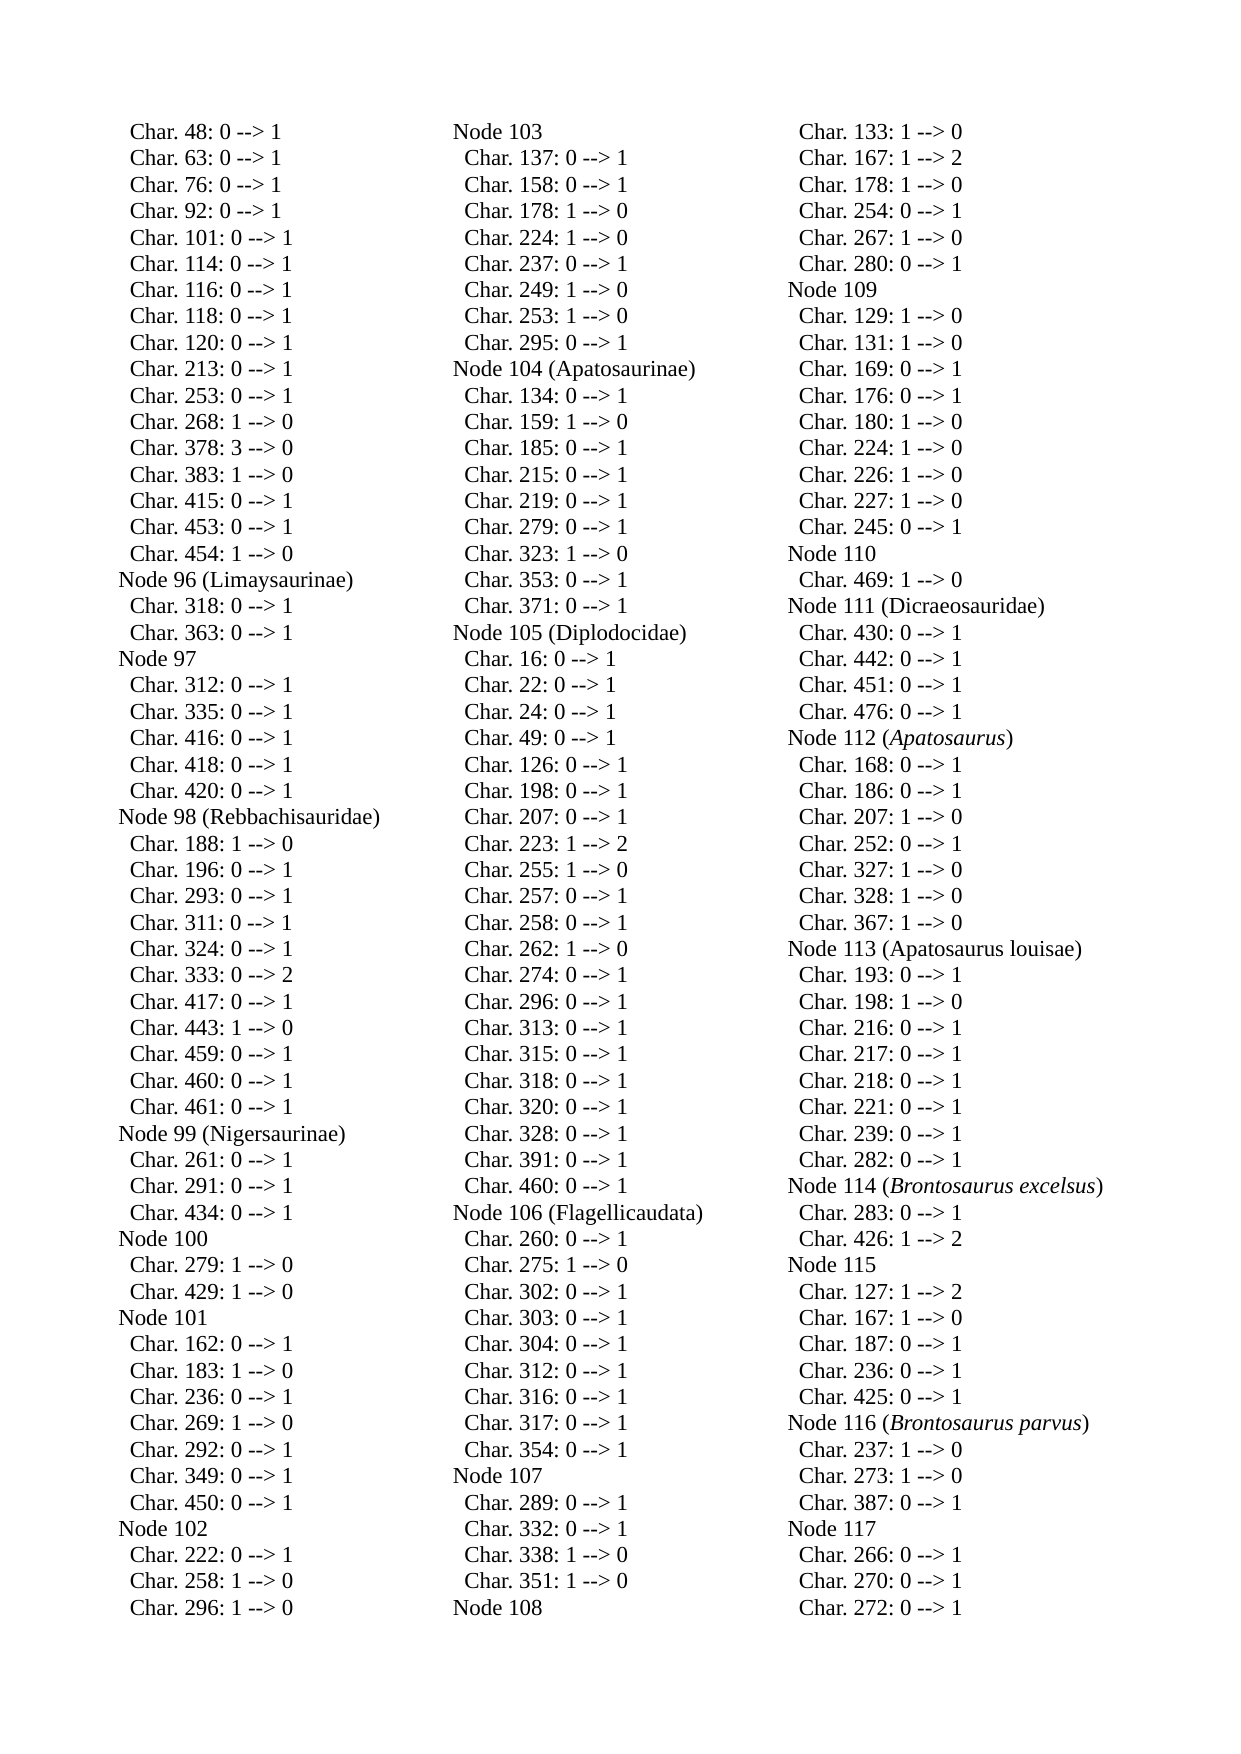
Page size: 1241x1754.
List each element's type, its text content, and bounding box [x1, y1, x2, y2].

text Char. 443: 1 --> 0 [118, 1014, 453, 1041]
text Char. 207: 0 --> 1 [453, 803, 787, 830]
text Char. 198: 1 --> 0 [787, 988, 1122, 1014]
text Char. 22: 0 --> 1 [453, 672, 787, 698]
text Char. 258: 0 --> 1 [453, 909, 787, 935]
text Char. 460: 0 --> 1 [118, 1067, 453, 1093]
text Node 108 [453, 1594, 787, 1620]
text Char. 236: 0 --> 1 [787, 1357, 1122, 1383]
text Char. 237: 0 --> 1 [453, 250, 787, 276]
text Char. 245: 0 --> 1 [787, 513, 1122, 540]
text Node 116 (Brontosaurus parvus) [787, 1409, 1122, 1436]
text Char. 296: 1 --> 0 [118, 1594, 453, 1620]
text Char. 196: 0 --> 1 [118, 856, 453, 882]
text Char. 429: 1 --> 0 [118, 1278, 453, 1304]
text Char. 453: 0 --> 1 [118, 513, 453, 540]
text Char. 237: 1 --> 0 [787, 1436, 1122, 1462]
text Node 117 [787, 1515, 1122, 1541]
text Char. 213: 0 --> 1 [118, 355, 453, 382]
text Char. 178: 1 --> 0 [787, 171, 1122, 197]
text Char. 222: 0 --> 1 [118, 1541, 453, 1568]
text Node 98 (Rebbachisauridae) [118, 803, 453, 830]
text Char. 469: 1 --> 0 [787, 566, 1122, 592]
text Char. 239: 0 --> 1 [787, 1119, 1122, 1146]
text Char. 63: 0 --> 1 [118, 144, 453, 171]
text Char. 351: 1 --> 0 [453, 1568, 787, 1594]
text Char. 293: 0 --> 1 [118, 882, 453, 909]
text Char. 279: 0 --> 1 [453, 513, 787, 540]
text Char. 417: 0 --> 1 [118, 988, 453, 1014]
text Char. 159: 1 --> 0 [453, 408, 787, 434]
text Char. 92: 0 --> 1 [118, 197, 453, 223]
text Char. 318: 0 --> 1 [118, 592, 453, 619]
text Char. 169: 0 --> 1 [787, 355, 1122, 382]
text Char. 316: 0 --> 1 [453, 1383, 787, 1409]
text Char. 415: 0 --> 1 [118, 487, 453, 513]
text Char. 255: 1 --> 0 [453, 856, 787, 882]
text Node 113 (Apatosaurus louisae) [787, 935, 1122, 961]
text Char. 137: 0 --> 1 [453, 144, 787, 171]
text Char. 167: 1 --> 0 [787, 1304, 1122, 1330]
text Char. 274: 0 --> 1 [453, 961, 787, 988]
text Char. 450: 0 --> 1 [118, 1488, 453, 1515]
text Char. 114: 0 --> 1 [118, 250, 453, 276]
text Char. 268: 1 --> 0 [118, 408, 453, 434]
text Char. 303: 0 --> 1 [453, 1304, 787, 1330]
text Char. 168: 0 --> 1 [787, 751, 1122, 777]
text Char. 186: 0 --> 1 [787, 777, 1122, 803]
text Char. 254: 0 --> 1 [787, 197, 1122, 223]
text Char. 267: 1 --> 0 [787, 223, 1122, 250]
text Node 111 (Dicraeosauridae) [787, 592, 1122, 619]
text Node 114 (Brontosaurus excelsus) [787, 1172, 1122, 1199]
text Char. 252: 0 --> 1 [787, 830, 1122, 856]
text Char. 332: 0 --> 1 [453, 1515, 787, 1541]
text Char. 349: 0 --> 1 [118, 1462, 453, 1488]
text Node 110 [787, 540, 1122, 566]
text Char. 236: 0 --> 1 [118, 1383, 453, 1409]
text Char. 133: 1 --> 0 [787, 118, 1122, 144]
text Char. 291: 0 --> 1 [118, 1172, 453, 1199]
text Char. 198: 0 --> 1 [453, 777, 787, 803]
text Char. 215: 0 --> 1 [453, 461, 787, 487]
text Char. 328: 1 --> 0 [787, 882, 1122, 909]
text Char. 118: 0 --> 1 [118, 303, 453, 329]
text Char. 187: 0 --> 1 [787, 1330, 1122, 1357]
text Char. 312: 0 --> 1 [118, 672, 453, 698]
text Char. 378: 3 --> 0 [118, 434, 453, 461]
text Char. 461: 0 --> 1 [118, 1093, 453, 1119]
text Char. 116: 0 --> 1 [118, 276, 453, 303]
text Char. 253: 0 --> 1 [118, 382, 453, 408]
text Char. 289: 0 --> 1 [453, 1488, 787, 1515]
text Char. 226: 1 --> 0 [787, 461, 1122, 487]
text Char. 224: 1 --> 0 [453, 223, 787, 250]
text Char. 219: 0 --> 1 [453, 487, 787, 513]
text Char. 167: 1 --> 2 [787, 144, 1122, 171]
text Char. 16: 0 --> 1 [453, 645, 787, 672]
text Char. 217: 0 --> 1 [787, 1041, 1122, 1067]
text Char. 338: 1 --> 0 [453, 1541, 787, 1568]
text Char. 476: 0 --> 1 [787, 698, 1122, 724]
text Char. 183: 1 --> 0 [118, 1357, 453, 1383]
text Char. 48: 0 --> 1 [118, 118, 453, 144]
text Char. 354: 0 --> 1 [453, 1436, 787, 1462]
text Char. 302: 0 --> 1 [453, 1278, 787, 1304]
text Char. 223: 1 --> 2 [453, 830, 787, 856]
text Char. 363: 0 --> 1 [118, 619, 453, 645]
text Char. 420: 0 --> 1 [118, 777, 453, 803]
text Char. 270: 0 --> 1 [787, 1568, 1122, 1594]
text Char. 185: 0 --> 1 [453, 434, 787, 461]
text Char. 221: 0 --> 1 [787, 1093, 1122, 1119]
text Char. 313: 0 --> 1 [453, 1014, 787, 1041]
text Char. 176: 0 --> 1 [787, 382, 1122, 408]
text Char. 193: 0 --> 1 [787, 961, 1122, 988]
text Char. 292: 0 --> 1 [118, 1436, 453, 1462]
text Char. 367: 1 --> 0 [787, 909, 1122, 935]
text Char. 273: 1 --> 0 [787, 1462, 1122, 1488]
text Char. 253: 1 --> 0 [453, 303, 787, 329]
text Char. 101: 0 --> 1 [118, 223, 453, 250]
text Node 102 [118, 1515, 453, 1541]
text Char. 269: 1 --> 0 [118, 1409, 453, 1436]
text Node 100 [118, 1225, 453, 1251]
text Char. 335: 0 --> 1 [118, 698, 453, 724]
text Char. 162: 0 --> 1 [118, 1330, 453, 1357]
text Char. 442: 0 --> 1 [787, 645, 1122, 672]
text Char. 312: 0 --> 1 [453, 1357, 787, 1383]
text Char. 49: 0 --> 1 [453, 724, 787, 751]
text Char. 333: 0 --> 2 [118, 961, 453, 988]
text Char. 280: 0 --> 1 [787, 250, 1122, 276]
text Char. 459: 0 --> 1 [118, 1041, 453, 1067]
text Char. 317: 0 --> 1 [453, 1409, 787, 1436]
text Char. 425: 0 --> 1 [787, 1383, 1122, 1409]
text Char. 127: 1 --> 2 [787, 1278, 1122, 1304]
text Node 99 (Nigersaurinae) [118, 1119, 453, 1146]
text Char. 266: 0 --> 1 [787, 1541, 1122, 1568]
text Char. 227: 1 --> 0 [787, 487, 1122, 513]
text Char. 126: 0 --> 1 [453, 751, 787, 777]
text Char. 258: 1 --> 0 [118, 1568, 453, 1594]
text Char. 327: 1 --> 0 [787, 856, 1122, 882]
text Char. 207: 1 --> 0 [787, 803, 1122, 830]
text Char. 282: 0 --> 1 [787, 1146, 1122, 1172]
text Node 97 [118, 645, 453, 672]
text Char. 383: 1 --> 0 [118, 461, 453, 487]
text Char. 24: 0 --> 1 [453, 698, 787, 724]
text Node 101 [118, 1304, 453, 1330]
text Char. 262: 1 --> 0 [453, 935, 787, 961]
text Char. 295: 0 --> 1 [453, 329, 787, 355]
text Char. 430: 0 --> 1 [787, 619, 1122, 645]
text Char. 434: 0 --> 1 [118, 1199, 453, 1225]
text Char. 180: 1 --> 0 [787, 408, 1122, 434]
text Char. 260: 0 --> 1 [453, 1225, 787, 1251]
text Node 103 [453, 118, 787, 144]
text Char. 272: 0 --> 1 [787, 1594, 1122, 1620]
text Char. 224: 1 --> 0 [787, 434, 1122, 461]
text Char. 426: 1 --> 2 [787, 1225, 1122, 1251]
text Node 105 (Diplodocidae) [453, 619, 787, 645]
text Char. 318: 0 --> 1 [453, 1067, 787, 1093]
text Char. 416: 0 --> 1 [118, 724, 453, 751]
text Char. 283: 0 --> 1 [787, 1199, 1122, 1225]
text Char. 120: 0 --> 1 [118, 329, 453, 355]
text Node 106 (Flagellicaudata) [453, 1199, 787, 1225]
text Char. 129: 1 --> 0 [787, 303, 1122, 329]
text Char. 418: 0 --> 1 [118, 751, 453, 777]
text Node 107 [453, 1462, 787, 1488]
text Char. 371: 0 --> 1 [453, 592, 787, 619]
text Char. 320: 0 --> 1 [453, 1093, 787, 1119]
text Char. 454: 1 --> 0 [118, 540, 453, 566]
text Char. 391: 0 --> 1 [453, 1146, 787, 1172]
text Char. 188: 1 --> 0 [118, 830, 453, 856]
text Node 115 [787, 1251, 1122, 1278]
text Char. 353: 0 --> 1 [453, 566, 787, 592]
text Char. 257: 0 --> 1 [453, 882, 787, 909]
text Char. 76: 0 --> 1 [118, 171, 453, 197]
text Char. 216: 0 --> 1 [787, 1014, 1122, 1041]
text Char. 178: 1 --> 0 [453, 197, 787, 223]
text Char. 249: 1 --> 0 [453, 276, 787, 303]
text Char. 279: 1 --> 0 [118, 1251, 453, 1278]
text Char. 323: 1 --> 0 [453, 540, 787, 566]
text Char. 328: 0 --> 1 [453, 1119, 787, 1146]
text Node 104 (Apatosaurinae) [453, 355, 787, 382]
text Char. 261: 0 --> 1 [118, 1146, 453, 1172]
text Char. 275: 1 --> 0 [453, 1251, 787, 1278]
text Char. 315: 0 --> 1 [453, 1041, 787, 1067]
text Char. 324: 0 --> 1 [118, 935, 453, 961]
text Char. 387: 0 --> 1 [787, 1488, 1122, 1515]
text Char. 158: 0 --> 1 [453, 171, 787, 197]
text Char. 451: 0 --> 1 [787, 672, 1122, 698]
text Char. 460: 0 --> 1 [453, 1172, 787, 1199]
text Node 96 (Limaysaurinae) [118, 566, 453, 592]
text Node 109 [787, 276, 1122, 303]
text Char. 296: 0 --> 1 [453, 988, 787, 1014]
text Char. 131: 1 --> 0 [787, 329, 1122, 355]
text Char. 134: 0 --> 1 [453, 382, 787, 408]
text Char. 311: 0 --> 1 [118, 909, 453, 935]
text Char. 218: 0 --> 1 [787, 1067, 1122, 1093]
text Node 112 (Apatosaurus) [787, 724, 1122, 751]
text Char. 304: 0 --> 1 [453, 1330, 787, 1357]
